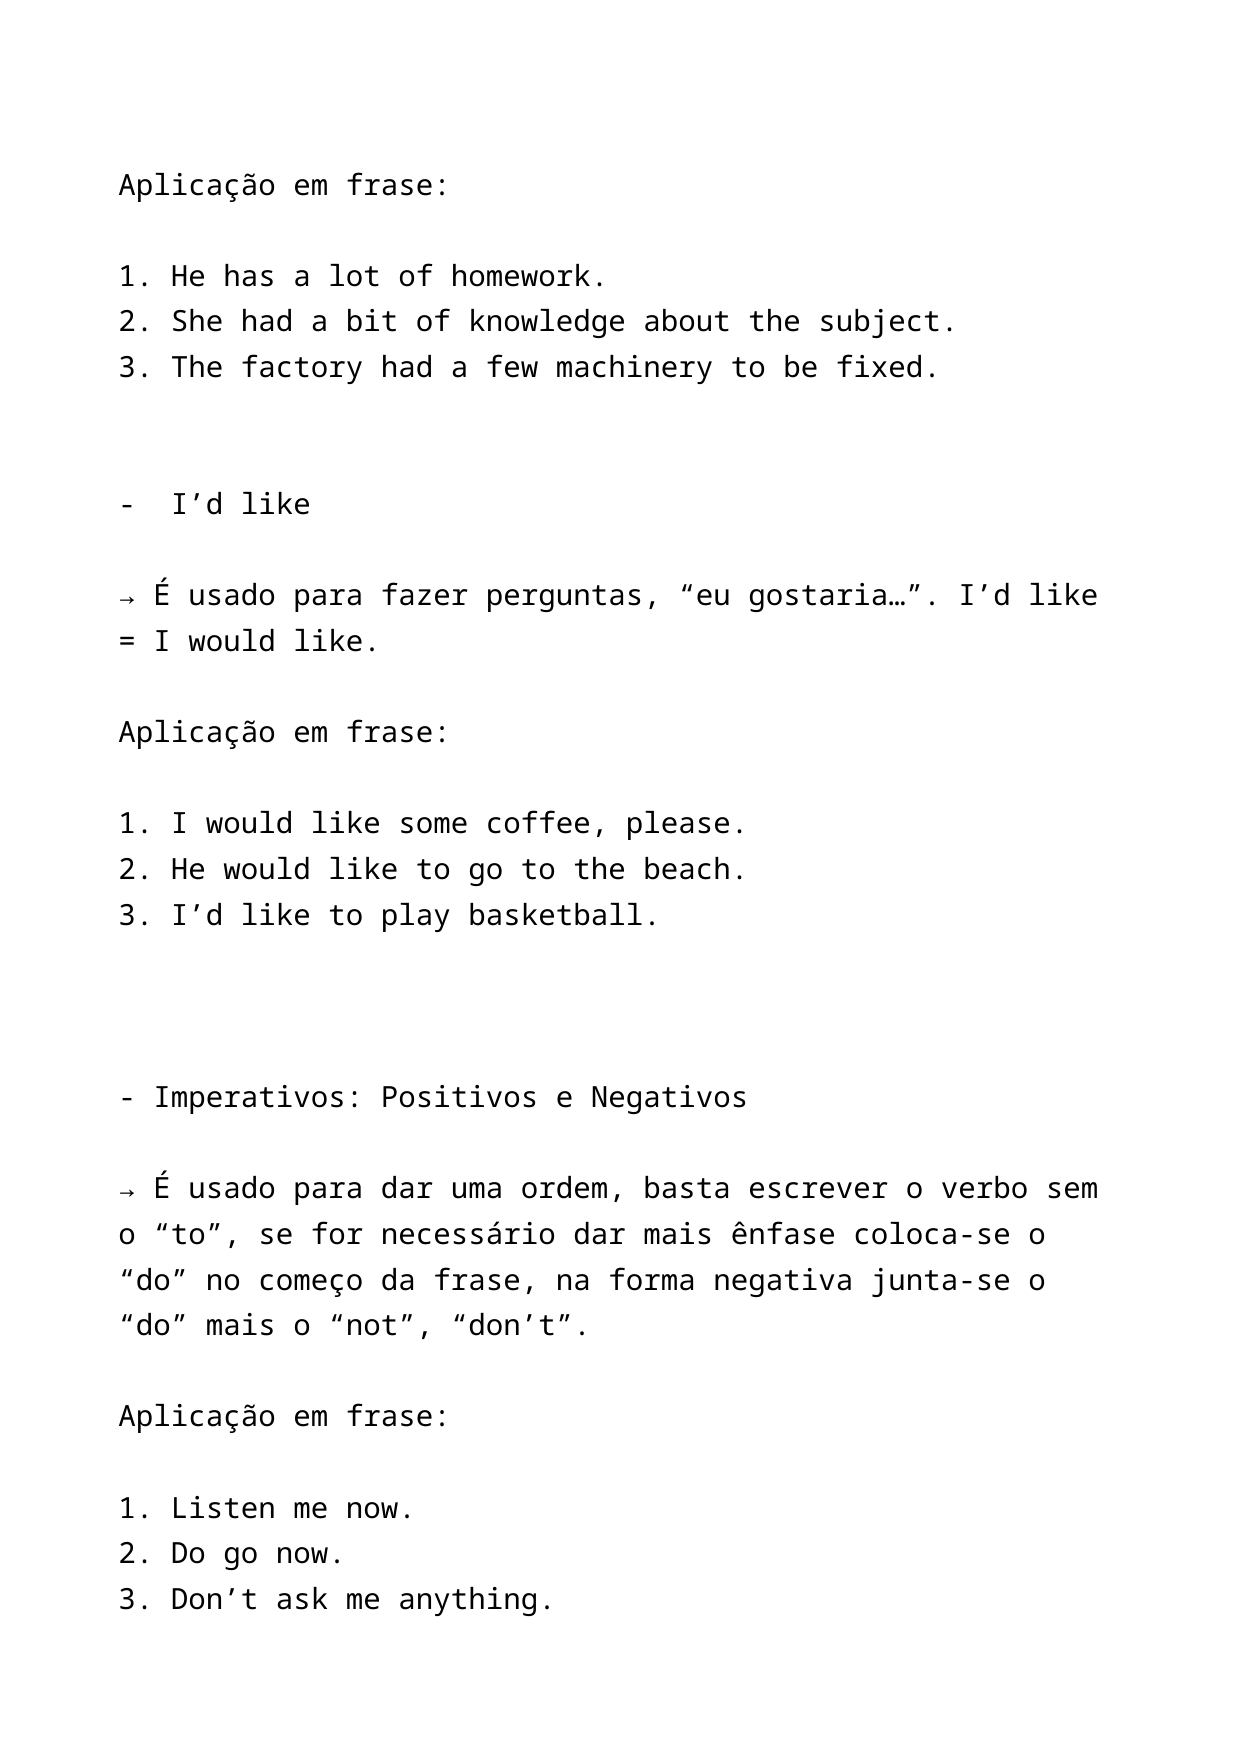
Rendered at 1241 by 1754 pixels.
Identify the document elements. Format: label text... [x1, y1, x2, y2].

text - Imperativos: Positivos e Negativos [118, 1076, 1122, 1116]
text 3. The factory had a few machinery to be fixed. [118, 346, 1122, 386]
text 2. She had a bit of knowledge about the subject. [118, 301, 1122, 340]
text Aplicação em frase: [118, 164, 1122, 203]
text - I’d like [118, 483, 1122, 523]
text Aplicação em frase: [118, 711, 1122, 751]
text 3. I’d like to play basketball. [118, 894, 1122, 933]
text 2. Do go now. [118, 1532, 1122, 1572]
text 2. He would like to go to the beach. [118, 848, 1122, 888]
text 1. I would like some coffee, please. [118, 802, 1122, 842]
text 3. Don’t ask me anything. [118, 1578, 1122, 1618]
text 1. Listen me now. [118, 1487, 1122, 1527]
text 1. He has a lot of homework. [118, 255, 1122, 295]
text → É usado para fazer perguntas, “eu gostaria…”. I’d like = I would like. [118, 574, 1122, 660]
text → É usado para dar uma ordem, basta escrever o verbo sem o “to”, se for necessário dar mais ênfase coloca-se o “do” no começo da frase, na forma negativa junta-se o “do” mais o “not”, “don’t”. [118, 1167, 1122, 1344]
text Aplicação em frase: [118, 1396, 1122, 1435]
